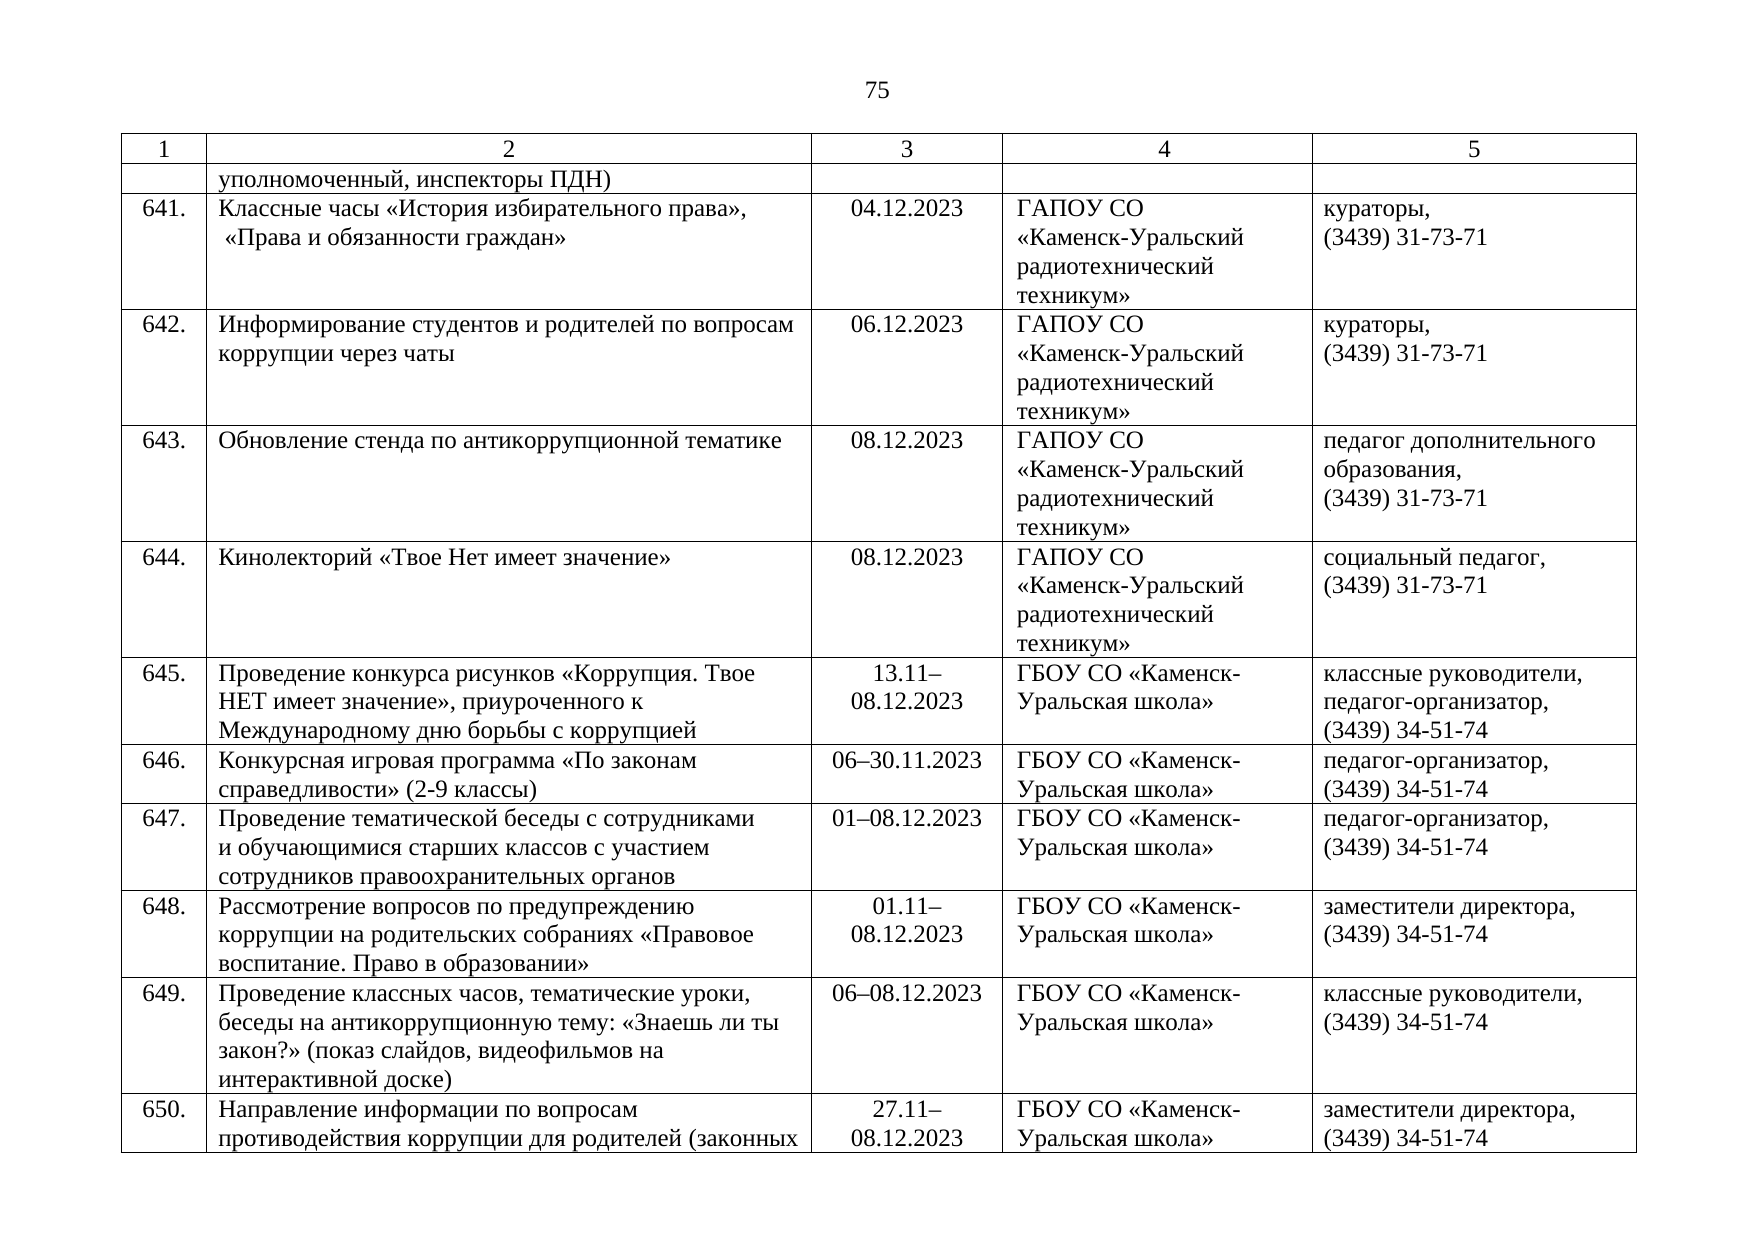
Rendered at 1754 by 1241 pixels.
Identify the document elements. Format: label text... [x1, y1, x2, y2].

table_cell [122, 804, 206, 890]
table_cell педагог дополнительного образования, (3439) 31-73-71 [1313, 426, 1636, 541]
table_cell кураторы, (3439) 31-73-71 [1313, 310, 1636, 424]
table_cell Информирование студентов и родителей по вопросам коррупции через чаты [207, 310, 811, 424]
table_header 4 [1003, 134, 1312, 163]
table_header 5 [1313, 134, 1636, 163]
table_cell [117, 309, 121, 424]
table_cell [122, 745, 206, 802]
table_cell [117, 163, 121, 192]
table_cell 01–08.12.2023 [812, 804, 1002, 890]
table_cell ГБОУ СО «Каменск-Уральская школа» [1003, 1094, 1312, 1152]
table_cell уполномоченный, инспекторы ПДН) [207, 164, 811, 192]
table_cell Рассмотрение вопросов по предупреждению коррупции на родительских собраниях «Правовое воспитание. Право в образовании» [207, 891, 811, 977]
table_header [117, 133, 121, 163]
table_cell педагог-организатор, (3439) 34-51-74 [1313, 804, 1636, 890]
table_cell [117, 425, 121, 541]
table_cell Обновление стенда по антикоррупционной тематике [207, 426, 811, 541]
table_header 1 [122, 134, 206, 163]
table_cell 06.12.2023 [812, 310, 1002, 424]
table_cell [122, 891, 206, 977]
table_cell заместители директора, (3439) 34-51-74 [1313, 1094, 1636, 1152]
table_cell педагог-организатор, (3439) 34-51-74 [1313, 745, 1636, 802]
table_cell [117, 541, 121, 657]
table_cell социальный педагог, (3439) 31-73-71 [1313, 542, 1636, 657]
table_cell [122, 426, 206, 541]
table_cell 08.12.2023 [812, 426, 1002, 541]
table_cell [1003, 164, 1312, 192]
table_cell [117, 1093, 121, 1152]
table_cell ГБОУ СО «Каменск-Уральская школа» [1003, 891, 1312, 977]
table_cell 27.11–08.12.2023 [812, 1094, 1002, 1152]
table_cell Проведение тематической беседы с сотрудниками и обучающимися старших классов с участием сотрудников правоохранительных органов [207, 804, 811, 890]
table_cell ГБОУ СО «Каменск-Уральская школа» [1003, 804, 1312, 890]
table_cell Конкурсная игровая программа «По законам справедливости» (2-9 классы) [207, 745, 811, 802]
table_cell ГАПОУ СО «Каменск-Уральский радиотехнический техникум» [1003, 310, 1312, 424]
table_cell ГБОУ СО «Каменск-Уральская школа» [1003, 745, 1312, 802]
table_cell [117, 977, 121, 1093]
table_cell Проведение классных часов, тематические уроки, беседы на антикоррупционную тему: «Знаешь ли ты закон?» (показ слайдов, видеофильмов на интерактивной доске) [207, 978, 811, 1093]
table_cell Проведение конкурса рисунков «Коррупция. Твое НЕТ имеет значение», приуроченного к Международному дню борьбы с коррупцией [207, 658, 811, 744]
table_cell [1313, 164, 1636, 192]
table_cell кураторы, (3439) 31-73-71 [1313, 194, 1636, 308]
table_cell заместители директора, (3439) 34-51-74 [1313, 891, 1636, 977]
table_header 3 [812, 134, 1002, 163]
table_cell классные руководители, педагог-организатор, (3439) 34-51-74 [1313, 658, 1636, 744]
table_cell классные руководители, (3439) 34-51-74 [1313, 978, 1636, 1093]
table_cell 04.12.2023 [812, 194, 1002, 308]
table_cell [117, 744, 121, 802]
table_cell [122, 164, 206, 192]
table_cell ГБОУ СО «Каменск-Уральская школа» [1003, 658, 1312, 744]
table_cell Классные часы «История избирательного права», «Права и обязанности граждан» [207, 194, 811, 308]
table_cell ГАПОУ СО «Каменск-Уральский радиотехнический техникум» [1003, 542, 1312, 657]
table_cell [122, 658, 206, 744]
table_cell 01.11–08.12.2023 [812, 891, 1002, 977]
table_cell 08.12.2023 [812, 542, 1002, 657]
table_cell Направление информации по вопросам противодействия коррупции для родителей (законных [207, 1094, 811, 1152]
table_cell [122, 978, 206, 1093]
table_cell [117, 803, 121, 890]
table_cell Кинолекторий «Твое Нет имеет значение» [207, 542, 811, 657]
table_cell ГАПОУ СО «Каменск-Уральский радиотехнический техникум» [1003, 194, 1312, 308]
table_cell [122, 194, 206, 308]
table_cell 06–08.12.2023 [812, 978, 1002, 1093]
table_cell [117, 890, 121, 977]
table_header 2 [207, 134, 811, 163]
table_cell [117, 193, 121, 308]
table_cell [812, 164, 1002, 192]
table_cell [122, 542, 206, 657]
table_cell ГБОУ СО «Каменск-Уральская школа» [1003, 978, 1312, 1093]
table_cell ГАПОУ СО «Каменск-Уральский радиотехнический техникум» [1003, 426, 1312, 541]
table_cell [122, 310, 206, 424]
table_cell 06–30.11.2023 [812, 745, 1002, 802]
table_cell 13.11–08.12.2023 [812, 658, 1002, 744]
table_cell [117, 657, 121, 744]
table_cell [122, 1094, 206, 1152]
